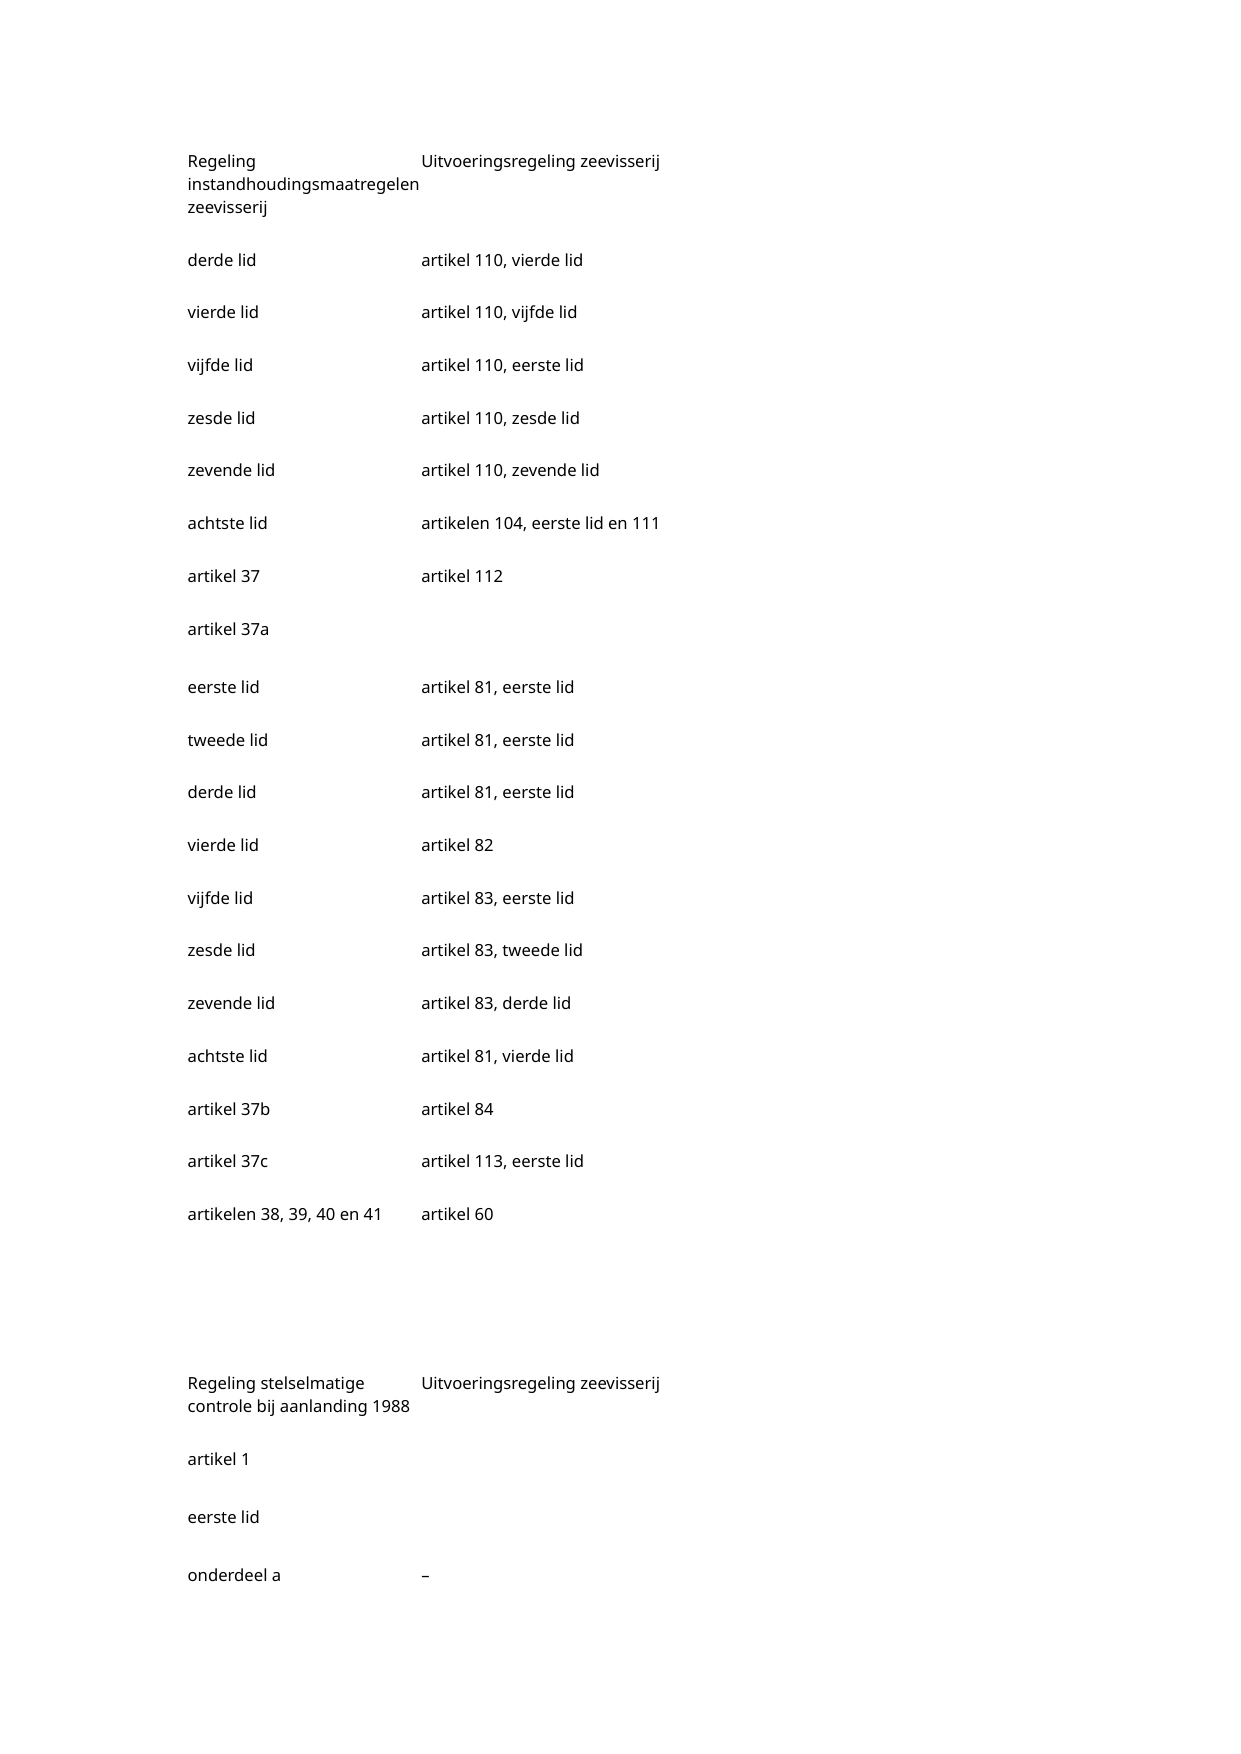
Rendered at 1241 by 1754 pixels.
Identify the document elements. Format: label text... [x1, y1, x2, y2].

table_cell derde lid [188, 781, 421, 834]
table_cell artikel 1 [188, 1447, 421, 1506]
table_cell artikel 82 [421, 834, 1053, 886]
table_cell vijfde lid [188, 886, 421, 939]
table_cell vijfde lid [188, 354, 421, 406]
table_cell eerste lid [188, 676, 421, 728]
table_cell artikel 81, eerste lid [421, 676, 1053, 728]
table_header Uitvoeringsregeling zeevisserij [421, 1372, 1053, 1447]
table_cell artikel 60 [421, 1203, 1053, 1255]
table_cell artikel 110, vijfde lid [421, 301, 1053, 353]
table_cell zesde lid [188, 406, 421, 459]
table_cell artikelen 38, 39, 40 en 41 [188, 1203, 421, 1255]
table_cell artikel 83, derde lid [421, 992, 1053, 1044]
table_cell artikel 110, vierde lid [421, 248, 1053, 301]
table_cell achtste lid [188, 512, 421, 564]
table_cell artikel 110, zesde lid [421, 406, 1053, 459]
table_cell vierde lid [188, 834, 421, 886]
table_cell zesde lid [188, 939, 421, 992]
table_cell – [421, 1564, 1053, 1587]
table_cell vierde lid [188, 301, 421, 353]
table_cell artikel 110, zevende lid [421, 459, 1053, 512]
table_cell artikel 81, eerste lid [421, 781, 1053, 834]
table_cell artikel 113, eerste lid [421, 1150, 1053, 1203]
table_cell artikel 37a [188, 617, 421, 676]
table_cell derde lid [188, 248, 421, 301]
table_cell artikel 37c [188, 1150, 421, 1203]
table_cell artikel 81, eerste lid [421, 728, 1053, 781]
table_cell artikel 37b [188, 1097, 421, 1150]
table_cell [421, 617, 1053, 676]
table_cell artikel 37 [188, 564, 421, 617]
table_cell artikelen 104, eerste lid en 111 [421, 512, 1053, 564]
table_cell achtste lid [188, 1045, 421, 1097]
table_cell artikel 84 [421, 1097, 1053, 1150]
table_cell [421, 1506, 1053, 1564]
table_cell tweede lid [188, 728, 421, 781]
table_header Regeling stelselmatige controle bij aanlanding 1988 [188, 1372, 421, 1447]
table_cell eerste lid [188, 1506, 421, 1564]
table_header Uitvoeringsregeling zeevisserij [421, 150, 1053, 248]
table_cell artikel 112 [421, 564, 1053, 617]
table_cell onderdeel a [188, 1564, 421, 1587]
table_cell artikel 81, vierde lid [421, 1045, 1053, 1097]
table_cell artikel 110, eerste lid [421, 354, 1053, 406]
table_header Regeling instandhoudingsmaatregelen zeevisserij [188, 150, 421, 248]
table_cell [421, 1447, 1053, 1506]
table_cell artikel 83, eerste lid [421, 886, 1053, 939]
table_cell zevende lid [188, 459, 421, 512]
table_cell artikel 83, tweede lid [421, 939, 1053, 992]
table_cell zevende lid [188, 992, 421, 1044]
